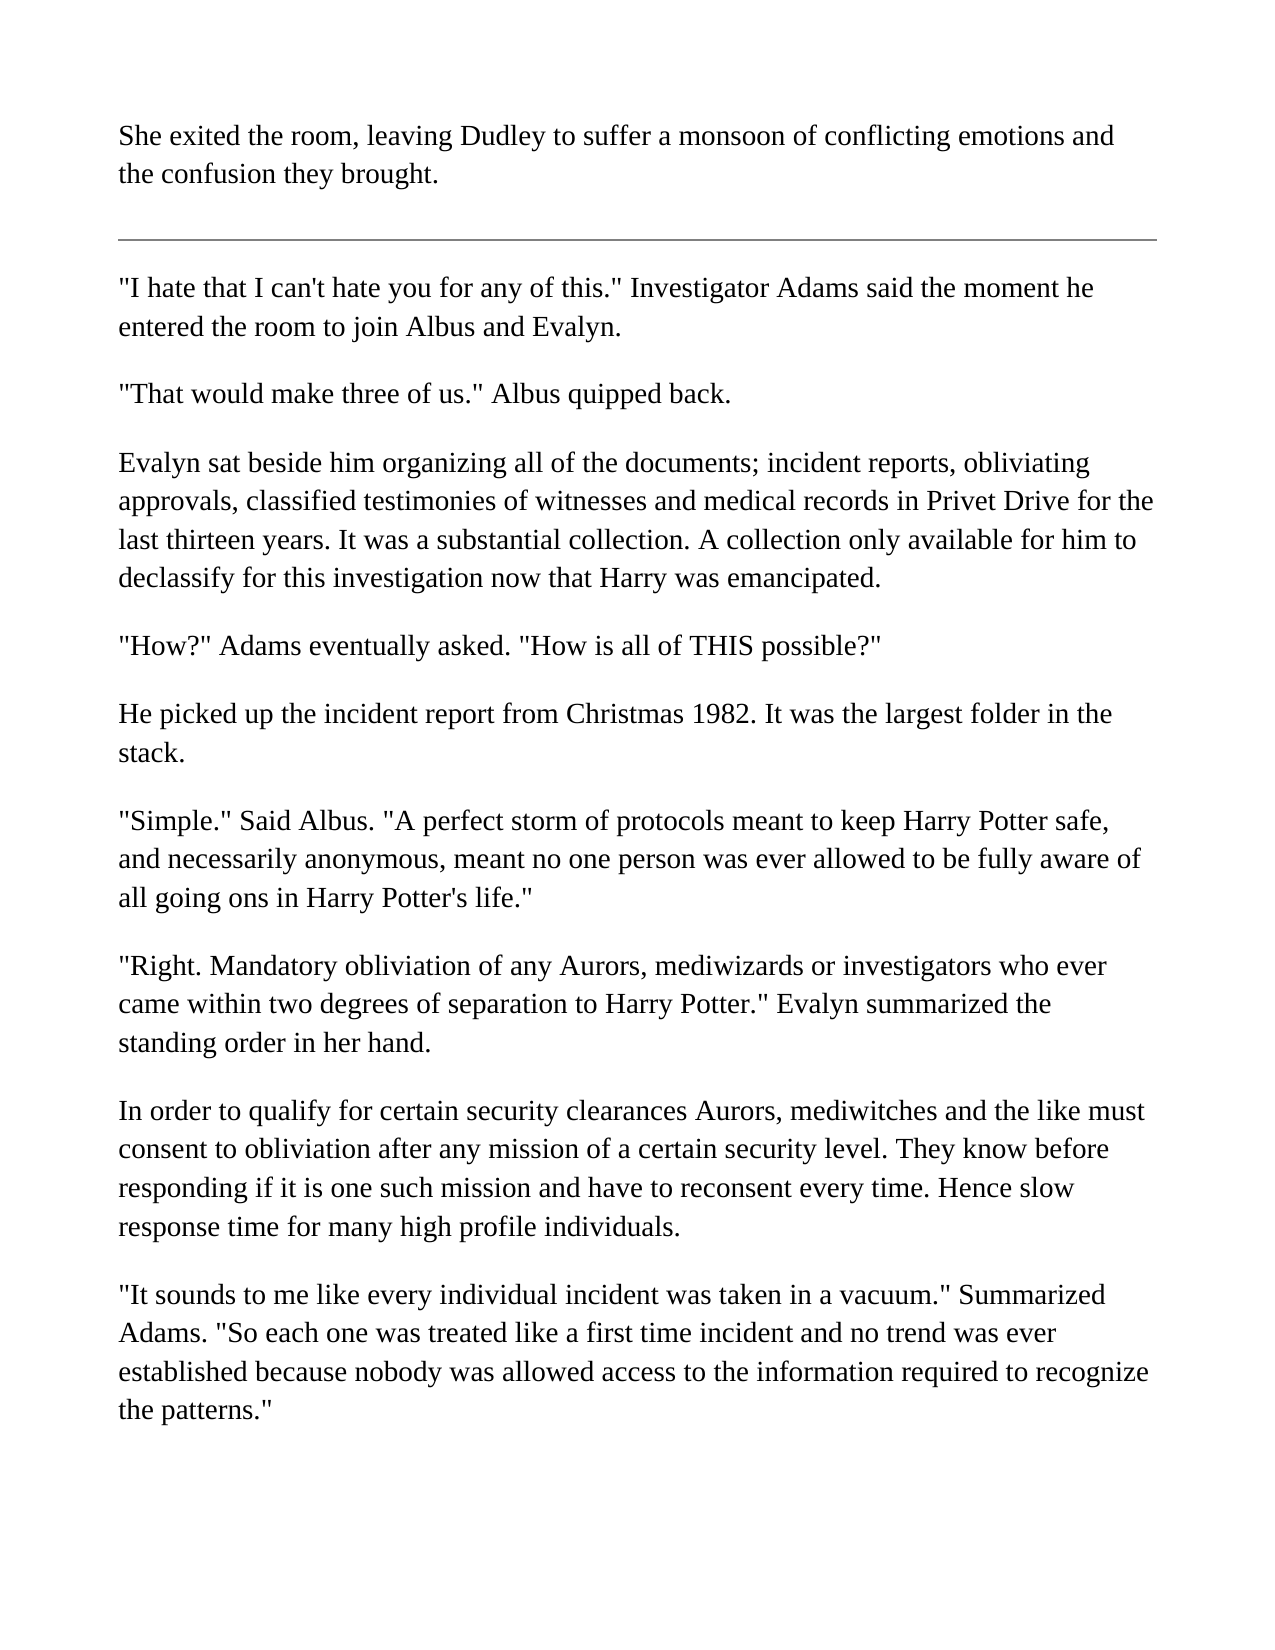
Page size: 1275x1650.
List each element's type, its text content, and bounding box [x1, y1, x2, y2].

text "Simple." Said Albus. "A perfect storm of protocols meant to keep Harry Potter safe, and necessarily anonymous, meant no one person was ever allowed to be fully aware of all going ons in Harry Potter's life." [118, 803, 1157, 913]
text "How?" Adams eventually asked. "How is all of THIS possible?" [118, 628, 1157, 662]
text He picked up the incident report from Christmas 1982. It was the largest folder in the stack. [118, 696, 1157, 768]
text She exited the room, leaving Dudley to suffer a monsoon of conflicting emotions and the confusion they brought. [118, 118, 1157, 190]
text "Right. Mandatory obliviation of any Aurors, mediwizards or investigators who ever came within two degrees of separation to Harry Potter." Evalyn summarized the standing order in her hand. [118, 948, 1157, 1059]
text "I hate that I can't hate you for any of this." Investigator Adams said the moment he entered the room to join Albus and Evalyn. [118, 270, 1157, 342]
text In order to qualify for certain security clearances Aurors, mediwitches and the like must consent to obliviation after any mission of a certain security level. They know before responding if it is one such mission and have to reconsent every time. Hence slow response time for many high profile individuals. [118, 1093, 1157, 1242]
text "It sounds to me like every individual incident was taken in a vacuum." Summarized Adams. "So each one was treated like a first time incident and no trend was ever established because nobody was allowed access to the information required to recognize the patterns." [118, 1277, 1157, 1426]
text "That would make three of us." Albus quipped back. [118, 377, 1157, 410]
text Evalyn sat beside him organizing all of the documents; incident reports, obliviating approvals, classified testimonies of witnesses and medical records in Privet Drive for the last thirteen years. It was a substantial collection. A collection only available for him to declassify for this investigation now that Harry was emancipated. [118, 445, 1157, 594]
